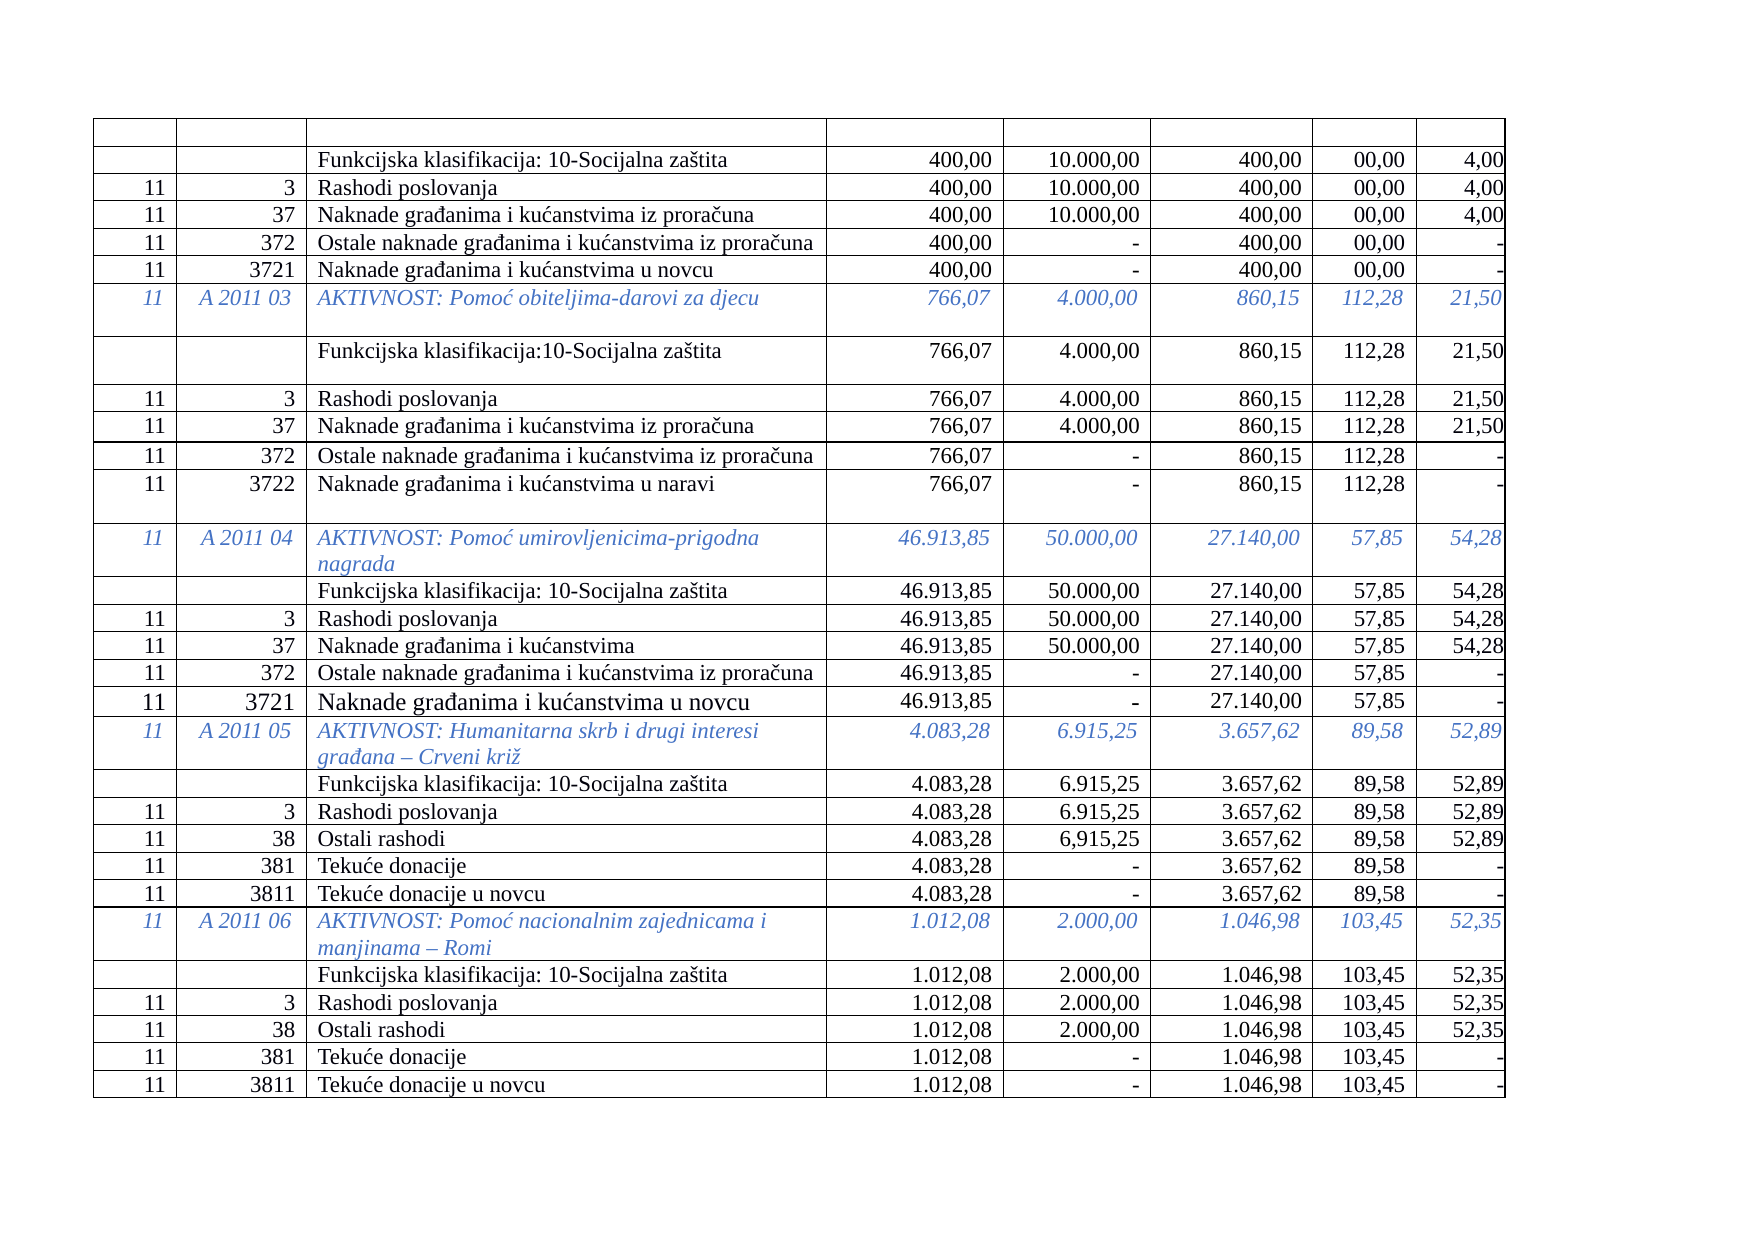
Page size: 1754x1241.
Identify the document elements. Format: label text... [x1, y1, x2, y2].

table_cell [1594, 1015, 1682, 1042]
table_cell 860,15 [1151, 385, 1312, 411]
table_cell 37 [177, 201, 306, 228]
table_cell 11 [94, 880, 176, 906]
table_cell [94, 337, 176, 383]
table_cell - [1417, 1043, 1504, 1070]
table_cell 860,15 [1151, 412, 1312, 441]
table_cell Ostale naknade građanima i kućanstvima iz proračuna [307, 443, 826, 469]
table_cell [1506, 1042, 1593, 1070]
table_cell 1.046,98 [1151, 908, 1312, 960]
table_cell 1.012,08 [827, 908, 1003, 960]
table_cell [1594, 604, 1682, 631]
table_cell 46.913,85 [827, 577, 1003, 604]
table_cell [1594, 469, 1682, 522]
table_cell 372 [177, 229, 306, 255]
table_cell [1151, 119, 1312, 146]
table_cell [1506, 283, 1593, 336]
table_cell [1506, 255, 1593, 282]
table_cell 27.140,00 [1151, 605, 1312, 631]
table_cell 1.046,98 [1151, 989, 1312, 1015]
table_cell 4,00 [1417, 201, 1504, 228]
table_cell [1506, 146, 1593, 173]
table_cell 46.913,85 [827, 660, 1003, 686]
table_cell [1506, 523, 1593, 576]
table_cell 4.000,00 [1004, 385, 1150, 411]
table_cell 3.657,62 [1151, 770, 1312, 797]
table_cell 400,00 [1151, 147, 1312, 173]
table_cell 57,85 [1313, 605, 1416, 631]
table_cell [1594, 631, 1682, 658]
table_cell [177, 961, 306, 987]
table_cell 1.012,08 [827, 989, 1003, 1015]
table_cell - [1004, 229, 1150, 255]
table_cell 11 [94, 908, 176, 960]
table_cell 103,45 [1313, 1071, 1416, 1097]
table_cell [1594, 576, 1682, 604]
table_cell 11 [94, 989, 176, 1015]
table_cell 766,07 [827, 337, 1003, 383]
table_cell [1594, 797, 1682, 824]
table_cell 3721 [177, 687, 306, 716]
table_cell 11 [94, 412, 176, 441]
table_cell - [1417, 660, 1504, 686]
table_cell 50.000,00 [1004, 605, 1150, 631]
table_cell [1417, 119, 1504, 146]
table_cell [1594, 200, 1682, 228]
table_cell [827, 119, 1003, 146]
table_cell - [1004, 1071, 1150, 1097]
table_cell 1.046,98 [1151, 961, 1312, 987]
table_cell 103,45 [1313, 961, 1416, 987]
table_cell [1506, 960, 1593, 987]
table_cell [177, 337, 306, 383]
table_cell [1594, 852, 1682, 879]
table_cell 3 [177, 385, 306, 411]
table_cell 21,50 [1417, 337, 1504, 383]
table_cell 3 [177, 605, 306, 631]
table_cell 3721 [177, 256, 306, 282]
table_cell 46.913,85 [827, 632, 1003, 658]
table_cell 766,07 [827, 470, 1003, 522]
table_cell 52,89 [1417, 798, 1504, 824]
table_cell 4.083,28 [827, 770, 1003, 797]
table_cell 103,45 [1313, 1043, 1416, 1070]
table_cell 50.000,00 [1004, 577, 1150, 604]
table_cell 3.657,62 [1151, 853, 1312, 879]
table_cell [1594, 384, 1682, 411]
table_cell 50.000,00 [1004, 632, 1150, 658]
table_cell [177, 147, 306, 173]
table_cell 11 [94, 385, 176, 411]
table_cell 11 [94, 284, 176, 336]
table_cell 400,00 [827, 147, 1003, 173]
table_cell - [1004, 470, 1150, 522]
table_cell [1594, 960, 1682, 987]
table_cell [1313, 119, 1416, 146]
table_cell 400,00 [1151, 174, 1312, 200]
table_cell A 2011 06 [177, 908, 306, 960]
table_cell 38 [177, 825, 306, 852]
table_cell 89,58 [1313, 770, 1416, 797]
table_cell Funkcijska klasifikacija: 10-Socijalna zaštita [307, 770, 826, 797]
table_cell [1594, 1042, 1682, 1070]
table_cell 52,89 [1417, 717, 1504, 769]
table_cell [1594, 1070, 1682, 1097]
table_cell 860,15 [1151, 284, 1312, 336]
table_cell 2.000,00 [1004, 1016, 1150, 1042]
table_cell 3 [177, 798, 306, 824]
table_cell 766,07 [827, 412, 1003, 441]
table_cell Tekuće donacije [307, 1043, 826, 1070]
table_cell 11 [94, 717, 176, 769]
table_cell 6,915,25 [1004, 825, 1150, 852]
table_cell A 2011 05 [177, 717, 306, 769]
table_cell 57,85 [1313, 632, 1416, 658]
table_cell 57,85 [1313, 687, 1416, 716]
table_cell Rashodi poslovanja [307, 798, 826, 824]
table_cell [1506, 228, 1593, 255]
table_cell [1506, 441, 1593, 469]
table_cell 112,28 [1313, 284, 1416, 336]
table_cell 381 [177, 1043, 306, 1070]
table_cell 4.083,28 [827, 717, 1003, 769]
table_cell 52,35 [1417, 1016, 1504, 1042]
table_cell 46.913,85 [827, 687, 1003, 716]
table_cell Tekuće donacije u novcu [307, 1071, 826, 1097]
table_cell 112,28 [1313, 412, 1416, 441]
table_cell [1506, 1015, 1593, 1042]
table_cell - [1417, 256, 1504, 282]
table_cell 52,35 [1417, 961, 1504, 987]
table_cell Funkcijska klasifikacija: 10-Socijalna zaštita [307, 147, 826, 173]
table_cell 00,00 [1313, 229, 1416, 255]
table_cell 00,00 [1313, 174, 1416, 200]
table_cell Naknade građanima i kućanstvima u novcu [307, 687, 826, 716]
table_cell [1594, 173, 1682, 200]
table_cell 27.140,00 [1151, 660, 1312, 686]
table_cell Tekuće donacije [307, 853, 826, 879]
table_cell [1506, 384, 1593, 411]
table_cell 50.000,00 [1004, 524, 1150, 576]
table_cell [1594, 659, 1682, 686]
table_cell [94, 147, 176, 173]
table_cell 112,28 [1313, 385, 1416, 411]
table_cell 27.140,00 [1151, 632, 1312, 658]
table_cell 54,28 [1417, 577, 1504, 604]
table_cell [1594, 118, 1682, 146]
table_cell [1004, 119, 1150, 146]
table_cell [1506, 852, 1593, 879]
table_cell Rashodi poslovanja [307, 605, 826, 631]
table_cell - [1417, 853, 1504, 879]
table_cell [1506, 631, 1593, 658]
table_cell 11 [94, 687, 176, 716]
table_cell 11 [94, 524, 176, 576]
table_cell [1594, 255, 1682, 282]
table_cell 11 [94, 470, 176, 522]
table_cell 766,07 [827, 385, 1003, 411]
table_cell - [1004, 687, 1150, 716]
table_cell 10.000,00 [1004, 201, 1150, 228]
table_cell 3 [177, 174, 306, 200]
table_cell [307, 119, 826, 146]
table_cell Funkcijska klasifikacija: 10-Socijalna zaštita [307, 961, 826, 987]
table_cell 400,00 [827, 256, 1003, 282]
table_cell [1594, 411, 1682, 441]
table_cell 11 [94, 201, 176, 228]
table_cell 2.000,00 [1004, 908, 1150, 960]
table_cell 00,00 [1313, 201, 1416, 228]
table_cell Rashodi poslovanja [307, 989, 826, 1015]
table_cell 11 [94, 229, 176, 255]
table_cell [1594, 441, 1682, 469]
table_cell 11 [94, 256, 176, 282]
table_cell [1506, 797, 1593, 824]
table_cell [1594, 988, 1682, 1015]
table_cell - [1004, 256, 1150, 282]
table_cell 4.083,28 [827, 853, 1003, 879]
table_cell 1.046,98 [1151, 1071, 1312, 1097]
table_cell - [1417, 470, 1504, 522]
table_cell Ostali rashodi [307, 825, 826, 852]
table_cell [1594, 716, 1682, 769]
table_cell Funkcijska klasifikacija: 10-Socijalna zaštita [307, 577, 826, 604]
table_cell [1506, 988, 1593, 1015]
table_cell 2.000,00 [1004, 989, 1150, 1015]
table_cell 21,50 [1417, 412, 1504, 441]
table_cell 112,28 [1313, 337, 1416, 383]
table_cell Naknade građanima i kućanstvima iz proračuna [307, 201, 826, 228]
table_cell [1594, 228, 1682, 255]
table_cell 46.913,85 [827, 524, 1003, 576]
table_cell 00,00 [1313, 147, 1416, 173]
table_cell [1506, 576, 1593, 604]
table_cell 89,58 [1313, 717, 1416, 769]
table_cell [1506, 659, 1593, 686]
table_cell 11 [94, 660, 176, 686]
table_cell 1.046,98 [1151, 1043, 1312, 1070]
table_cell 21,50 [1417, 284, 1504, 336]
table_cell [1594, 686, 1682, 716]
table_cell 11 [94, 1071, 176, 1097]
table_cell 11 [94, 1016, 176, 1042]
table_cell [177, 770, 306, 797]
table_cell [1506, 200, 1593, 228]
table_cell - [1004, 880, 1150, 906]
table_cell 89,58 [1313, 825, 1416, 852]
table_cell [1506, 716, 1593, 769]
table_cell 6.915,25 [1004, 798, 1150, 824]
table_cell - [1004, 443, 1150, 469]
table_cell 10.000,00 [1004, 147, 1150, 173]
table_cell Naknade građanima i kućanstvima iz proračuna [307, 412, 826, 441]
table_cell 89,58 [1313, 853, 1416, 879]
table_cell Ostali rashodi [307, 1016, 826, 1042]
table_cell 3811 [177, 1071, 306, 1097]
table_cell [1506, 879, 1593, 906]
table_cell 400,00 [1151, 201, 1312, 228]
table_cell 4,00 [1417, 147, 1504, 173]
table_cell [1506, 686, 1593, 716]
table_cell A 2011 04 [177, 524, 306, 576]
table_cell 1.012,08 [827, 1016, 1003, 1042]
table_cell 89,58 [1313, 880, 1416, 906]
table_cell - [1417, 687, 1504, 716]
table_cell 21,50 [1417, 385, 1504, 411]
table_cell Rashodi poslovanja [307, 174, 826, 200]
table_cell Naknade građanima i kućanstvima u novcu [307, 256, 826, 282]
table_cell 372 [177, 660, 306, 686]
table_cell 27.140,00 [1151, 524, 1312, 576]
table_cell [177, 119, 306, 146]
table_cell [177, 577, 306, 604]
table_cell [1594, 906, 1682, 960]
table_cell 52,35 [1417, 989, 1504, 1015]
table_cell 11 [94, 443, 176, 469]
table_cell - [1417, 443, 1504, 469]
table_cell 57,85 [1313, 524, 1416, 576]
table_cell [1506, 824, 1593, 852]
table_cell 52,89 [1417, 825, 1504, 852]
table_cell 103,45 [1313, 989, 1416, 1015]
table_cell 11 [94, 825, 176, 852]
table_cell 4.083,28 [827, 798, 1003, 824]
table_cell 37 [177, 412, 306, 441]
table_cell [1506, 1070, 1593, 1097]
table_cell 38 [177, 1016, 306, 1042]
table_cell [94, 770, 176, 797]
table_cell [1506, 604, 1593, 631]
table_cell 112,28 [1313, 443, 1416, 469]
table_cell 27.140,00 [1151, 687, 1312, 716]
table_cell 11 [94, 1043, 176, 1070]
table_cell A 2011 03 [177, 284, 306, 336]
table_cell AKTIVNOST: Humanitarna skrb i drugi interesi građana – Crveni križ [307, 717, 826, 769]
table_cell [1506, 173, 1593, 200]
table_cell 766,07 [827, 284, 1003, 336]
table_cell 4,00 [1417, 174, 1504, 200]
table_cell 372 [177, 443, 306, 469]
table_cell 1.012,08 [827, 961, 1003, 987]
table_cell 11 [94, 174, 176, 200]
table_cell 11 [94, 605, 176, 631]
table_cell 6.915,25 [1004, 770, 1150, 797]
table_cell 400,00 [827, 229, 1003, 255]
table_cell 400,00 [1151, 256, 1312, 282]
table_cell 4.083,28 [827, 880, 1003, 906]
table_cell 3.657,62 [1151, 717, 1312, 769]
table_cell 57,85 [1313, 660, 1416, 686]
table_cell AKTIVNOST: Pomoć nacionalnim zajednicama i manjinama – Romi [307, 908, 826, 960]
table_cell Naknade građanima i kućanstvima u naravi [307, 470, 826, 522]
table_cell Rashodi poslovanja [307, 385, 826, 411]
table_cell 860,15 [1151, 470, 1312, 522]
table_cell - [1417, 1071, 1504, 1097]
table_cell 3.657,62 [1151, 825, 1312, 852]
table_cell 3722 [177, 470, 306, 522]
table_cell [1506, 906, 1593, 960]
table_cell [94, 119, 176, 146]
table_cell [1594, 879, 1682, 906]
table_cell [1594, 336, 1682, 383]
table_cell - [1004, 660, 1150, 686]
table_cell [1506, 411, 1593, 441]
table_cell 4.000,00 [1004, 412, 1150, 441]
table_cell 52,89 [1417, 770, 1504, 797]
table_cell 766,07 [827, 443, 1003, 469]
table_cell 1.012,08 [827, 1043, 1003, 1070]
table_cell 52,35 [1417, 908, 1504, 960]
table_cell - [1004, 1043, 1150, 1070]
table_cell - [1417, 880, 1504, 906]
table_cell Ostale naknade građanima i kućanstvima iz proračuna [307, 229, 826, 255]
table_cell 3.657,62 [1151, 798, 1312, 824]
table_cell 00,00 [1313, 256, 1416, 282]
table_cell - [1004, 853, 1150, 879]
table_cell 3.657,62 [1151, 880, 1312, 906]
table_cell 112,28 [1313, 470, 1416, 522]
table_cell [1594, 769, 1682, 797]
table_cell Naknade građanima i kućanstvima [307, 632, 826, 658]
table_cell 54,28 [1417, 524, 1504, 576]
table_cell [1506, 336, 1593, 383]
table_cell [1594, 523, 1682, 576]
table_cell 4.000,00 [1004, 337, 1150, 383]
table_cell 1.046,98 [1151, 1016, 1312, 1042]
table_cell 103,45 [1313, 908, 1416, 960]
table_cell 4.000,00 [1004, 284, 1150, 336]
table_cell AKTIVNOST: Pomoć umirovljenicima-prigodna nagrada [307, 524, 826, 576]
table_cell 89,58 [1313, 798, 1416, 824]
table_cell 54,28 [1417, 632, 1504, 658]
table_cell 400,00 [827, 174, 1003, 200]
table_cell Funkcijska klasifikacija:10-Socijalna zaštita [307, 337, 826, 383]
table_cell [1594, 146, 1682, 173]
table_cell [1506, 118, 1593, 146]
table_cell 860,15 [1151, 337, 1312, 383]
table_cell 11 [94, 632, 176, 658]
table_cell [94, 577, 176, 604]
table_cell 2.000,00 [1004, 961, 1150, 987]
table_cell [1506, 469, 1593, 522]
table_cell 3811 [177, 880, 306, 906]
table_cell 860,15 [1151, 443, 1312, 469]
table_cell Tekuće donacije u novcu [307, 880, 826, 906]
table_cell 54,28 [1417, 605, 1504, 631]
table_cell [1506, 769, 1593, 797]
table_cell 400,00 [1151, 229, 1312, 255]
table_cell 400,00 [827, 201, 1003, 228]
table_cell [1594, 283, 1682, 336]
table_cell AKTIVNOST: Pomoć obiteljima-darovi za djecu [307, 284, 826, 336]
table_cell - [1417, 229, 1504, 255]
table_cell 11 [94, 798, 176, 824]
table_cell 27.140,00 [1151, 577, 1312, 604]
table_cell Ostale naknade građanima i kućanstvima iz proračuna [307, 660, 826, 686]
table_cell 57,85 [1313, 577, 1416, 604]
table_cell [1594, 824, 1682, 852]
table_cell 11 [94, 853, 176, 879]
table_cell 10.000,00 [1004, 174, 1150, 200]
table_cell 1.012,08 [827, 1071, 1003, 1097]
table_cell 103,45 [1313, 1016, 1416, 1042]
table_cell 6.915,25 [1004, 717, 1150, 769]
table_cell [94, 961, 176, 987]
table_cell 381 [177, 853, 306, 879]
table_cell 46.913,85 [827, 605, 1003, 631]
table_cell 4.083,28 [827, 825, 1003, 852]
table_cell 37 [177, 632, 306, 658]
table_cell 3 [177, 989, 306, 1015]
